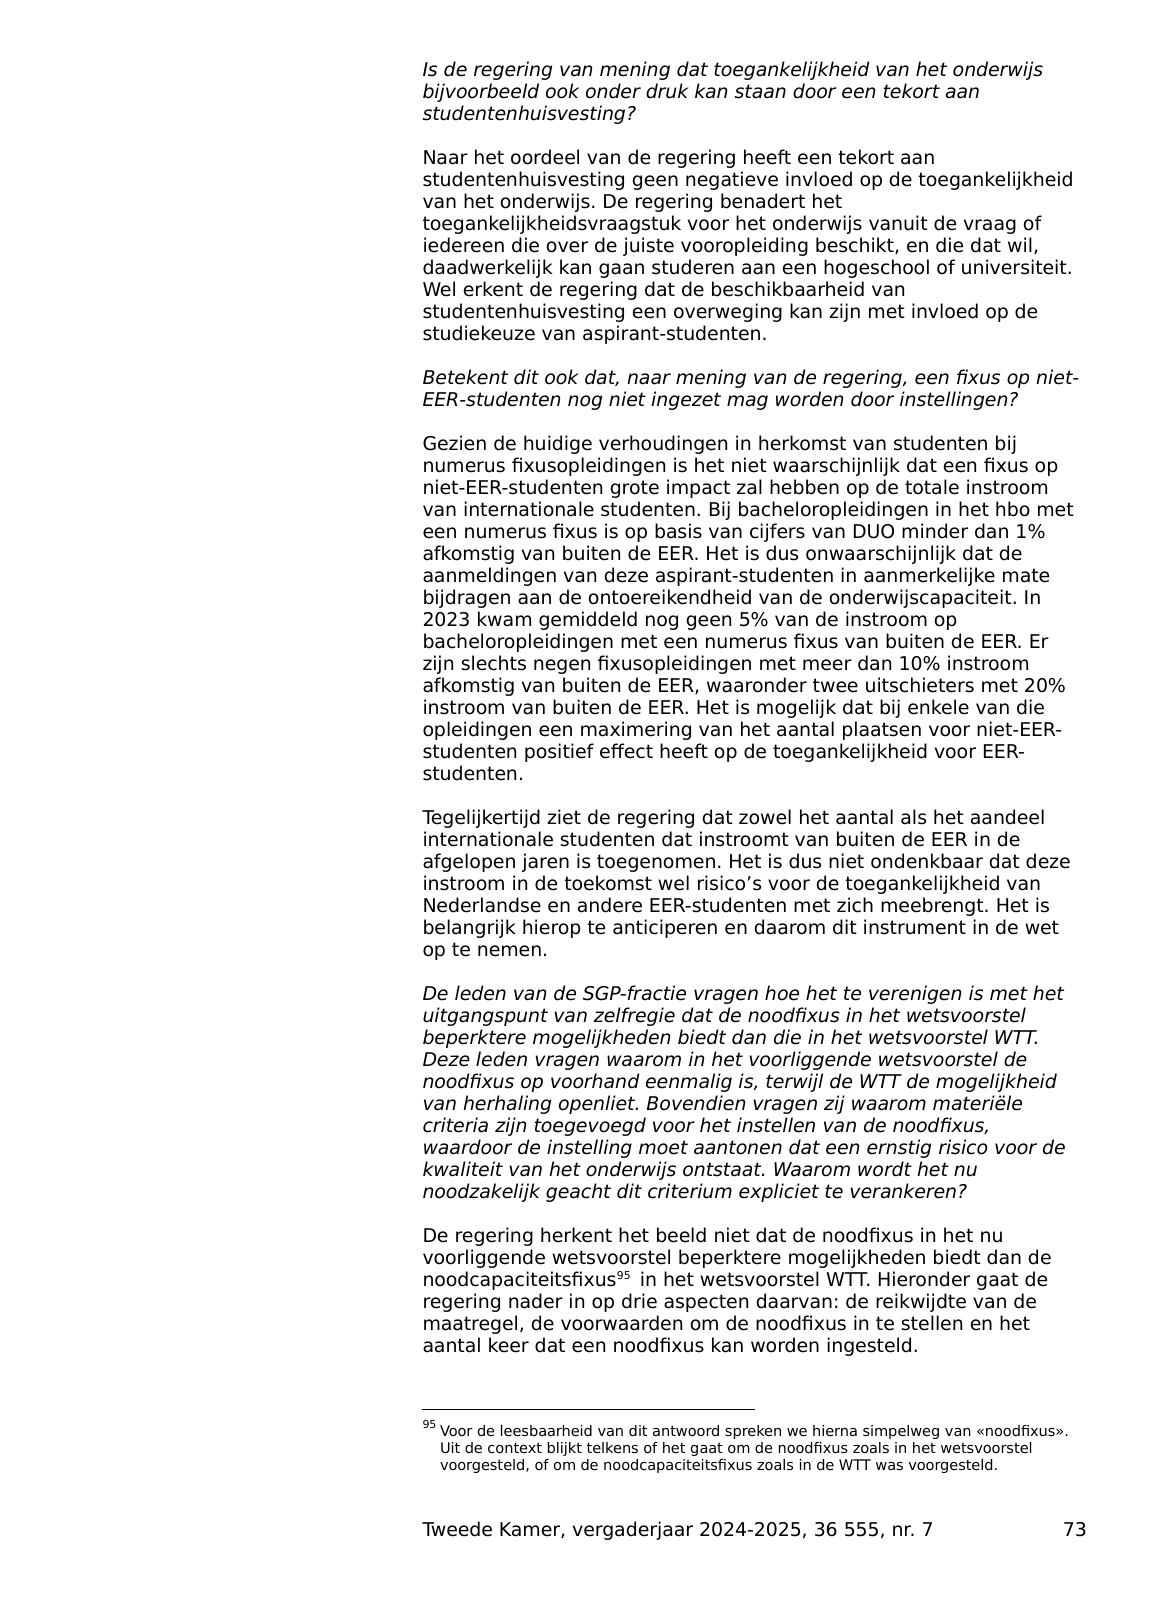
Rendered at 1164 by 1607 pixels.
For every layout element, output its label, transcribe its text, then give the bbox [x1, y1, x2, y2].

text Betekent dit ook dat, naar mening van de regering, een fixus op niet-EER-studenten nog niet ingezet mag worden door instellingen? [422, 367, 1087, 411]
text De regering herkent het beeld niet dat de noodfixus in het nu voorliggende wetsvoorstel beperktere mogelijkheden biedt dan de noodcapaciteitsfixus in het wetsvoorstel WTT. Hieronder gaat de regering nader in op drie aspecten daarvan: de reikwijdte van de maatregel, de voorwaarden om de noodfixus in te stellen en het aantal keer dat een noodfixus kan worden ingesteld. [422, 1225, 1087, 1357]
text Tegelijkertijd ziet de regering dat zowel het aantal als het aandeel internationale studenten dat instroomt van buiten de EER in de afgelopen jaren is toegenomen. Het is dus niet ondenkbaar dat deze instroom in de toekomst wel risico’s voor de toegankelijkheid van Nederlandse en andere EER-studenten met zich meebrengt. Het is belangrijk hierop te anticiperen en daarom dit instrument in de wet op te nemen. [422, 807, 1087, 961]
text Naar het oordeel van de regering heeft een tekort aan studentenhuisvesting geen negatieve invloed op de toegankelijkheid van het onderwijs. De regering benadert het toegankelijkheidsvraagstuk voor het onderwijs vanuit de vraag of iedereen die over de juiste vooropleiding beschikt, en die dat wil, daadwerkelijk kan gaan studeren aan een hogeschool of universiteit. Wel erkent de regering dat de beschikbaarheid van studentenhuisvesting een overweging kan zijn met invloed op de studiekeuze van aspirant-studenten. [422, 147, 1087, 345]
text Is de regering van mening dat toegankelijkheid van het onderwijs bijvoorbeeld ook onder druk kan staan door een tekort aan studentenhuisvesting? [422, 59, 1087, 125]
text Voor de leesbaarheid van dit antwoord spreken we hierna simpelweg van «noodfixus». Uit de context blijkt telkens of het gaat om de noodfixus zoals in het wetsvoorstel voorgesteld, of om de noodcapaciteitsfixus zoals in de WTT was voorgesteld. [422, 1418, 1087, 1474]
text De leden van de SGP-fractie vragen hoe het te verenigen is met het uitgangspunt van zelfregie dat de noodfixus in het wetsvoorstel beperktere mogelijkheden biedt dan die in het wetsvoorstel WTT. Deze leden vragen waarom in het voorliggende wetsvoorstel de noodfixus op voorhand eenmalig is, terwijl de WTT de mogelijkheid van herhaling openliet. Bovendien vragen zij waarom materiële criteria zijn toegevoegd voor het instellen van de noodfixus, waardoor de instelling moet aantonen dat een ernstig risico voor de kwaliteit van het onderwijs ontstaat. Waarom wordt het nu noodzakelijk geacht dit criterium expliciet te verankeren? [422, 983, 1087, 1203]
text Gezien de huidige verhoudingen in herkomst van studenten bij numerus fixusopleidingen is het niet waarschijnlijk dat een fixus op niet-EER-studenten grote impact zal hebben op de totale instroom van internationale studenten. Bij bacheloropleidingen in het hbo met een numerus fixus is op basis van cijfers van DUO minder dan 1% afkomstig van buiten de EER. Het is dus onwaarschijnlijk dat de aanmeldingen van deze aspirant-studenten in aanmerkelijke mate bijdragen aan de ontoereikendheid van de onderwijscapaciteit. In 2023 kwam gemiddeld nog geen 5% van de instroom op bacheloropleidingen met een numerus fixus van buiten de EER. Er zijn slechts negen fixusopleidingen met meer dan 10% instroom afkomstig van buiten de EER, waaronder twee uitschieters met 20% instroom van buiten de EER. Het is mogelijk dat bij enkele van die opleidingen een maximering van het aantal plaatsen voor niet-EER-studenten positief effect heeft op de toegankelijkheid voor EER-studenten. [422, 433, 1087, 785]
